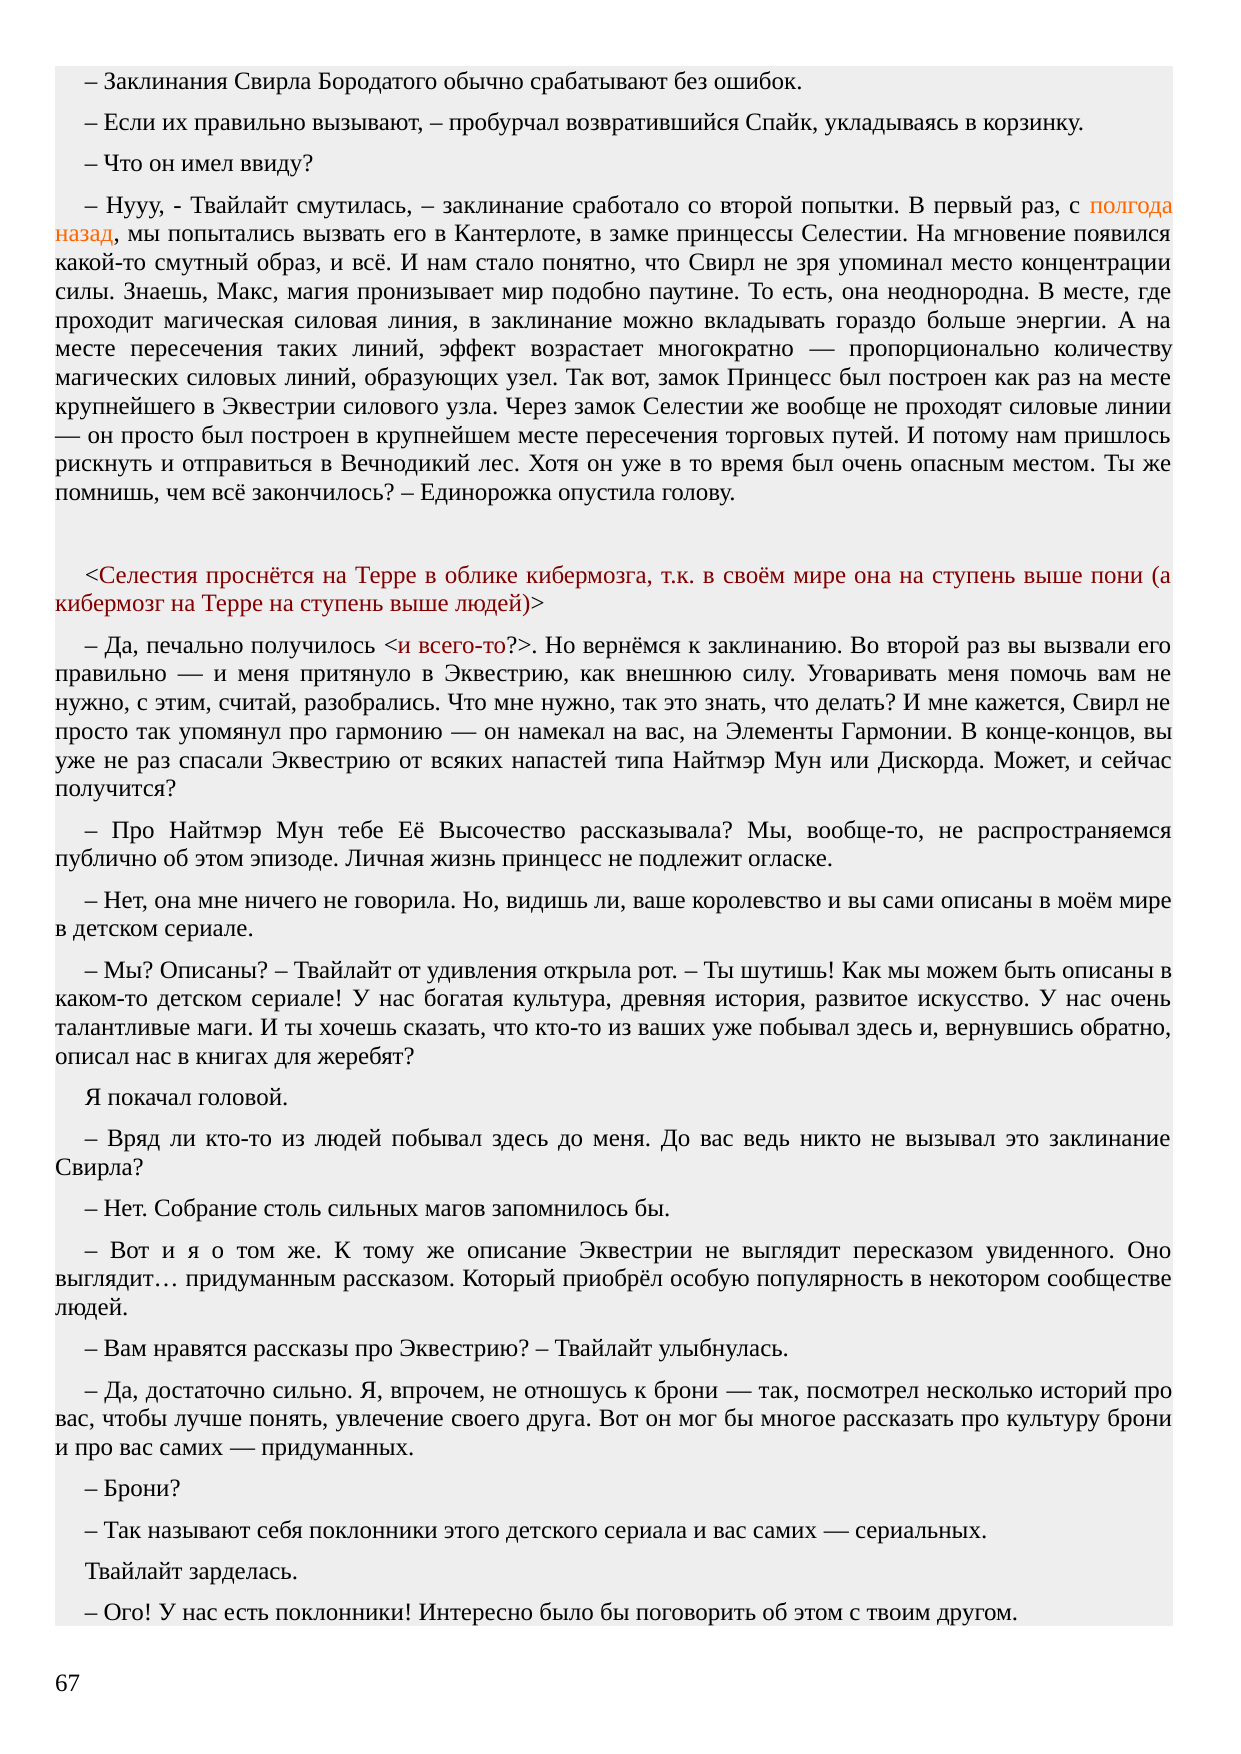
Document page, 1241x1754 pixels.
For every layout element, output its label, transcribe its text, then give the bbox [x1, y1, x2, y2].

text – Про Найтмэр Мун тебе Её Высочество рассказывала? Мы, вообще-то, не распространяемся публично об этом эпизоде. Личная жизнь принцесс не подлежит огласке. [55, 815, 1173, 872]
text – Вот и я о том же. К тому же описание Эквестрии не выглядит пересказом увиденного. Оно выглядит… придуманным рассказом. Который приобрёл особую популярность в некотором сообществе людей. [55, 1235, 1173, 1321]
text – Заклинания Свирла Бородатого обычно срабатывают без ошибок. [55, 66, 1173, 95]
text Я покачал головой. [55, 1082, 1173, 1111]
text – Да, печально получилось <и всего-то?>. Но вернёмся к заклинанию. Во второй раз вы вызвали его правильно — и меня притянуло в Эквестрию, как внешнюю силу. Уговаривать меня помочь вам не нужно, с этим, считай, разобрались. Что мне нужно, так это знать, что делать? И мне кажется, Свирл не просто так упомянул про гармонию — он намекал на вас, на Элементы Гармонии. В конце-концов, вы уже не раз спасали Эквестрию от всяких напастей типа Найтмэр Мун или Дискорда. Может, и сейчас получится? [55, 630, 1173, 802]
text – Нет. Собрание столь сильных магов запомнилось бы. [55, 1193, 1173, 1222]
text Твайлайт зарделась. [55, 1556, 1173, 1585]
text – Так называют себя поклонники этого детского сериала и вас самих — сериальных. [55, 1515, 1173, 1543]
text – Вряд ли кто-то из людей побывал здесь до меня. До вас ведь никто не вызывал это заклинание Свирла? [55, 1123, 1173, 1181]
text – Мы? Описаны? – Твайлайт от удивления открыла рот. – Ты шутишь! Как мы можем быть описаны в каком-то детском сериале! У нас богатая культура, древняя история, развитое искусство. У нас очень талантливые маги. И ты хочешь сказать, что кто-то из ваших уже побывал здесь и, вернувшись обратно, описал нас в книгах для жеребят? [55, 955, 1173, 1070]
text – Вам нравятся рассказы про Эквестрию? – Твайлайт улыбнулась. [55, 1333, 1173, 1362]
text – Брони? [55, 1473, 1173, 1502]
text – Да, достаточно сильно. Я, впрочем, не отношусь к брони — так, посмотрел несколько историй про вас, чтобы лучше понять, увлечение своего друга. Вот он мог бы многое рассказать про культуру брони и про вас самих — придуманных. [55, 1375, 1173, 1461]
text – Нет, она мне ничего не говорила. Но, видишь ли, ваше королевство и вы сами описаны в моём мире в детском сериале. [55, 885, 1173, 942]
text – Что он имел ввиду? [55, 148, 1173, 177]
text – Ого! У нас есть поклонники! Интересно было бы поговорить об этом с твоим другом. [55, 1597, 1173, 1626]
text – Если их правильно вызывают, – пробурчал возвратившийся Спайк, укладываясь в корзинку. [55, 107, 1173, 136]
text – Нууу, - Твайлайт смутилась, – заклинание сработало со второй попытки. В первый раз, с полгода назад, мы попытались вызвать его в Кантерлоте, в замке принцессы Селестии. На мгновение появился какой-то смутный образ, и всё. И нам стало понятно, что Свирл не зря упоминал место концентрации силы. Знаешь, Макс, магия пронизывает мир подобно паутине. То есть, она неоднородна. В месте, где проходит магическая силовая линия, в заклинание можно вкладывать гораздо больше энергии. А на месте пересечения таких линий, эффект возрастает многократно — пропорционально количеству магических силовых линий, образующих узел. Так вот, замок Принцесс был построен как раз на месте крупнейшего в Эквестрии силового узла. Через замок Селестии же вообще не проходят силовые линии — он просто был построен в крупнейшем месте пересечения торговых путей. И потому нам пришлось рискнуть и отправиться в Вечнодикий лес. Хотя он уже в то время был очень опасным местом. Ты же помнишь, чем всё закончилось? – Единорожка опустила голову. [55, 190, 1173, 506]
text <Селестия проснётся на Терре в облике кибермозга, т.к. в своём мире она на ступень выше пони (а кибермозг на Терре на ступень выше людей)> [55, 560, 1173, 617]
